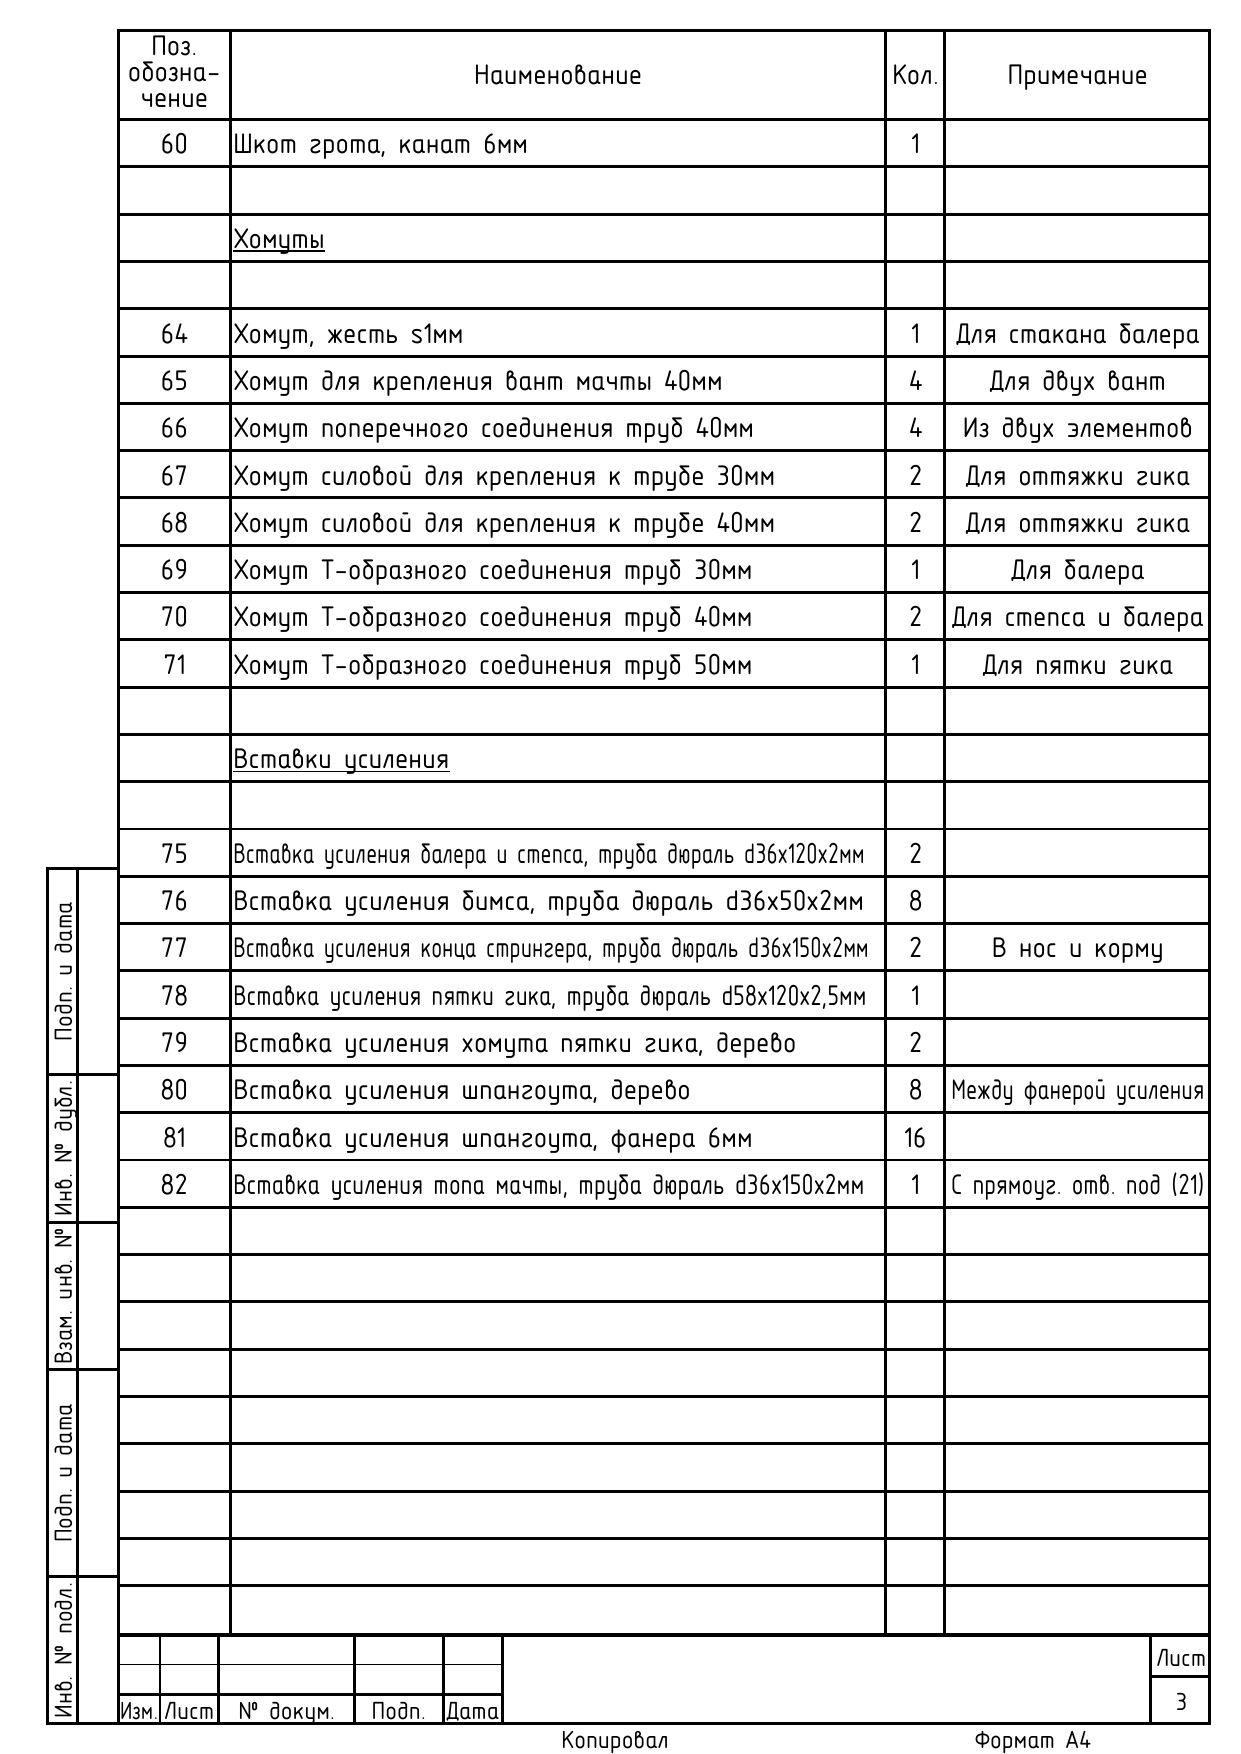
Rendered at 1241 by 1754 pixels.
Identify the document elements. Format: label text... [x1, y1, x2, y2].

table_cell Хомуты [232, 216, 884, 260]
table_cell [946, 1398, 1211, 1442]
table_cell [119, 1445, 229, 1489]
table_cell [887, 1445, 943, 1489]
table_cell [946, 1445, 1211, 1489]
table_cell [118, 736, 229, 780]
table_cell [946, 216, 1211, 260]
table_cell 4 [887, 405, 943, 449]
table_cell [118, 689, 229, 733]
table_cell Хомут поперечного соединения труб 40мм [232, 405, 884, 449]
table_cell Для оттяжки гика [946, 452, 1211, 496]
table_cell [887, 1587, 943, 1633]
table_cell 80 [119, 1067, 229, 1111]
table_cell [887, 1303, 943, 1348]
table_cell [946, 168, 1211, 213]
table_cell 78 [119, 972, 229, 1017]
table_header Кол. [887, 30, 943, 118]
table_cell Вставка усиления хомута пятки гика, дерево [232, 1020, 884, 1064]
table_cell Вставка усиления шпангоута, дерево [232, 1067, 884, 1111]
table_cell 75 [118, 830, 229, 875]
table_cell [946, 1303, 1211, 1348]
table_cell Между фанерой усиления [946, 1067, 1211, 1111]
table_cell [946, 1114, 1211, 1158]
table_cell 65 [118, 358, 229, 402]
table_cell Вставка усиления шпангоута, фанера 6мм [232, 1114, 884, 1158]
table_cell [887, 1540, 943, 1584]
table_cell [946, 1540, 1211, 1584]
table_cell Хомут Т-образного соединения труб 40мм [232, 594, 884, 638]
table_cell В нос и корму [946, 925, 1211, 969]
table_cell [119, 1587, 229, 1633]
table_cell [946, 689, 1211, 733]
table_cell [232, 689, 884, 733]
table_cell [119, 1303, 229, 1348]
table_cell [232, 1540, 884, 1584]
table_cell [946, 1351, 1211, 1395]
table_cell [887, 1256, 943, 1300]
table_cell Хомут Т-образного соединения труб 30мм [232, 547, 884, 591]
table_cell [946, 1587, 1211, 1633]
table_cell [119, 1351, 229, 1395]
table_cell 1 [887, 1161, 943, 1206]
table_cell 64 [118, 310, 229, 354]
table_cell 77 [119, 925, 229, 969]
table_cell 69 [118, 547, 229, 591]
table_cell [887, 1209, 943, 1253]
table_header Примечание [946, 30, 1211, 118]
table_cell [946, 783, 1211, 827]
table_cell 71 [118, 641, 229, 686]
table_cell 76 [119, 878, 229, 922]
table_cell 68 [118, 499, 229, 544]
table_cell Вставка усиления конца стрингера, труба дюраль d36x150x2мм [232, 925, 884, 969]
table_cell [232, 168, 884, 213]
table_cell 1 [887, 121, 943, 165]
table_cell 1 [887, 547, 943, 591]
table_cell 1 [887, 310, 943, 354]
table_cell Вставки усиления [232, 736, 884, 780]
table_cell Вставка усиления пятки гика, труба дюраль d58x120x2,5мм [232, 972, 884, 1017]
table_cell [946, 263, 1211, 307]
table_cell [946, 1209, 1211, 1253]
table_cell [232, 783, 884, 827]
table_cell [232, 1398, 884, 1442]
table_cell [119, 1256, 229, 1300]
table_cell Для стакана балера [946, 310, 1211, 354]
table_cell 16 [887, 1114, 943, 1158]
table_cell 4 [887, 358, 943, 402]
table_cell 2 [887, 830, 943, 875]
table_cell Вставка усиления балера и степса, труба дюраль d36x120x2мм [232, 830, 884, 875]
table_cell 2 [887, 594, 943, 638]
table_cell [887, 1493, 943, 1537]
table_cell 60 [118, 121, 229, 165]
table_cell 1 [887, 972, 943, 1017]
table_cell Хомут, жесть s1мм [232, 310, 884, 354]
table_cell [887, 736, 943, 780]
table_cell [887, 168, 943, 213]
table_cell [232, 1256, 884, 1300]
table_cell [119, 1493, 229, 1537]
table_cell Для двух вант [946, 358, 1211, 402]
table_cell [887, 216, 943, 260]
table_cell [887, 1351, 943, 1395]
table_cell [887, 263, 943, 307]
table_cell [232, 263, 884, 307]
table_cell [887, 689, 943, 733]
table_cell 8 [887, 1067, 943, 1111]
table_cell Для степса и балера [946, 594, 1211, 638]
table_cell 67 [118, 452, 229, 496]
table_cell 70 [118, 594, 229, 638]
table_cell [119, 1209, 229, 1253]
table_cell Для балера [946, 547, 1211, 591]
table_cell 2 [887, 452, 943, 496]
table_cell [232, 1209, 884, 1253]
table_cell [232, 1445, 884, 1489]
table_cell [946, 1493, 1211, 1537]
table_cell [119, 1398, 229, 1442]
table_cell [232, 1493, 884, 1537]
table_cell 8 [887, 878, 943, 922]
table_cell [232, 1351, 884, 1395]
table_cell 2 [887, 499, 943, 544]
table_cell [119, 1540, 229, 1584]
table_cell [118, 783, 229, 827]
table_cell 79 [119, 1020, 229, 1064]
table_cell 82 [119, 1161, 229, 1206]
table_cell [946, 1020, 1211, 1064]
table_cell [887, 783, 943, 827]
table_cell Для оттяжки гика [946, 499, 1211, 544]
table_cell 1 [887, 641, 943, 686]
table_cell Шкот грота, канат 6мм [232, 121, 884, 165]
table_cell [887, 1398, 943, 1442]
table_cell [232, 1587, 884, 1633]
table_cell Хомут силовой для крепления к трубе 30мм [232, 452, 884, 496]
table_cell 81 [119, 1114, 229, 1158]
table_cell [946, 1256, 1211, 1300]
table_cell 66 [118, 405, 229, 449]
table_cell [946, 121, 1211, 165]
table_cell [118, 216, 229, 260]
table_cell Вставка усиления бимса, труба дюраль d36x50x2мм [232, 878, 884, 922]
table_cell [946, 736, 1211, 780]
table_cell Хомут силовой для крепления к трубе 40мм [232, 499, 884, 544]
table_cell Из двух элементов [946, 405, 1211, 449]
table_cell С прямоуг. отв. под (21) [946, 1161, 1211, 1206]
table_cell [232, 1303, 884, 1348]
table_cell [946, 830, 1211, 875]
table_cell [118, 263, 229, 307]
table_cell Хомут для крепления вант мачты 40мм [232, 358, 884, 402]
table_cell [946, 972, 1211, 1017]
table_cell Для пятки гика [946, 641, 1211, 686]
table_cell [946, 878, 1211, 922]
table_cell Вставка усиления топа мачты, труба дюраль d36x150x2мм [232, 1161, 884, 1206]
table_header Поз. обозна- чение [118, 30, 229, 118]
table_cell 2 [887, 925, 943, 969]
table_cell [118, 168, 229, 213]
table_header Наименование [232, 30, 884, 118]
table_cell Хомут Т-образного соединения труб 50мм [232, 641, 884, 686]
table_cell 2 [887, 1020, 943, 1064]
